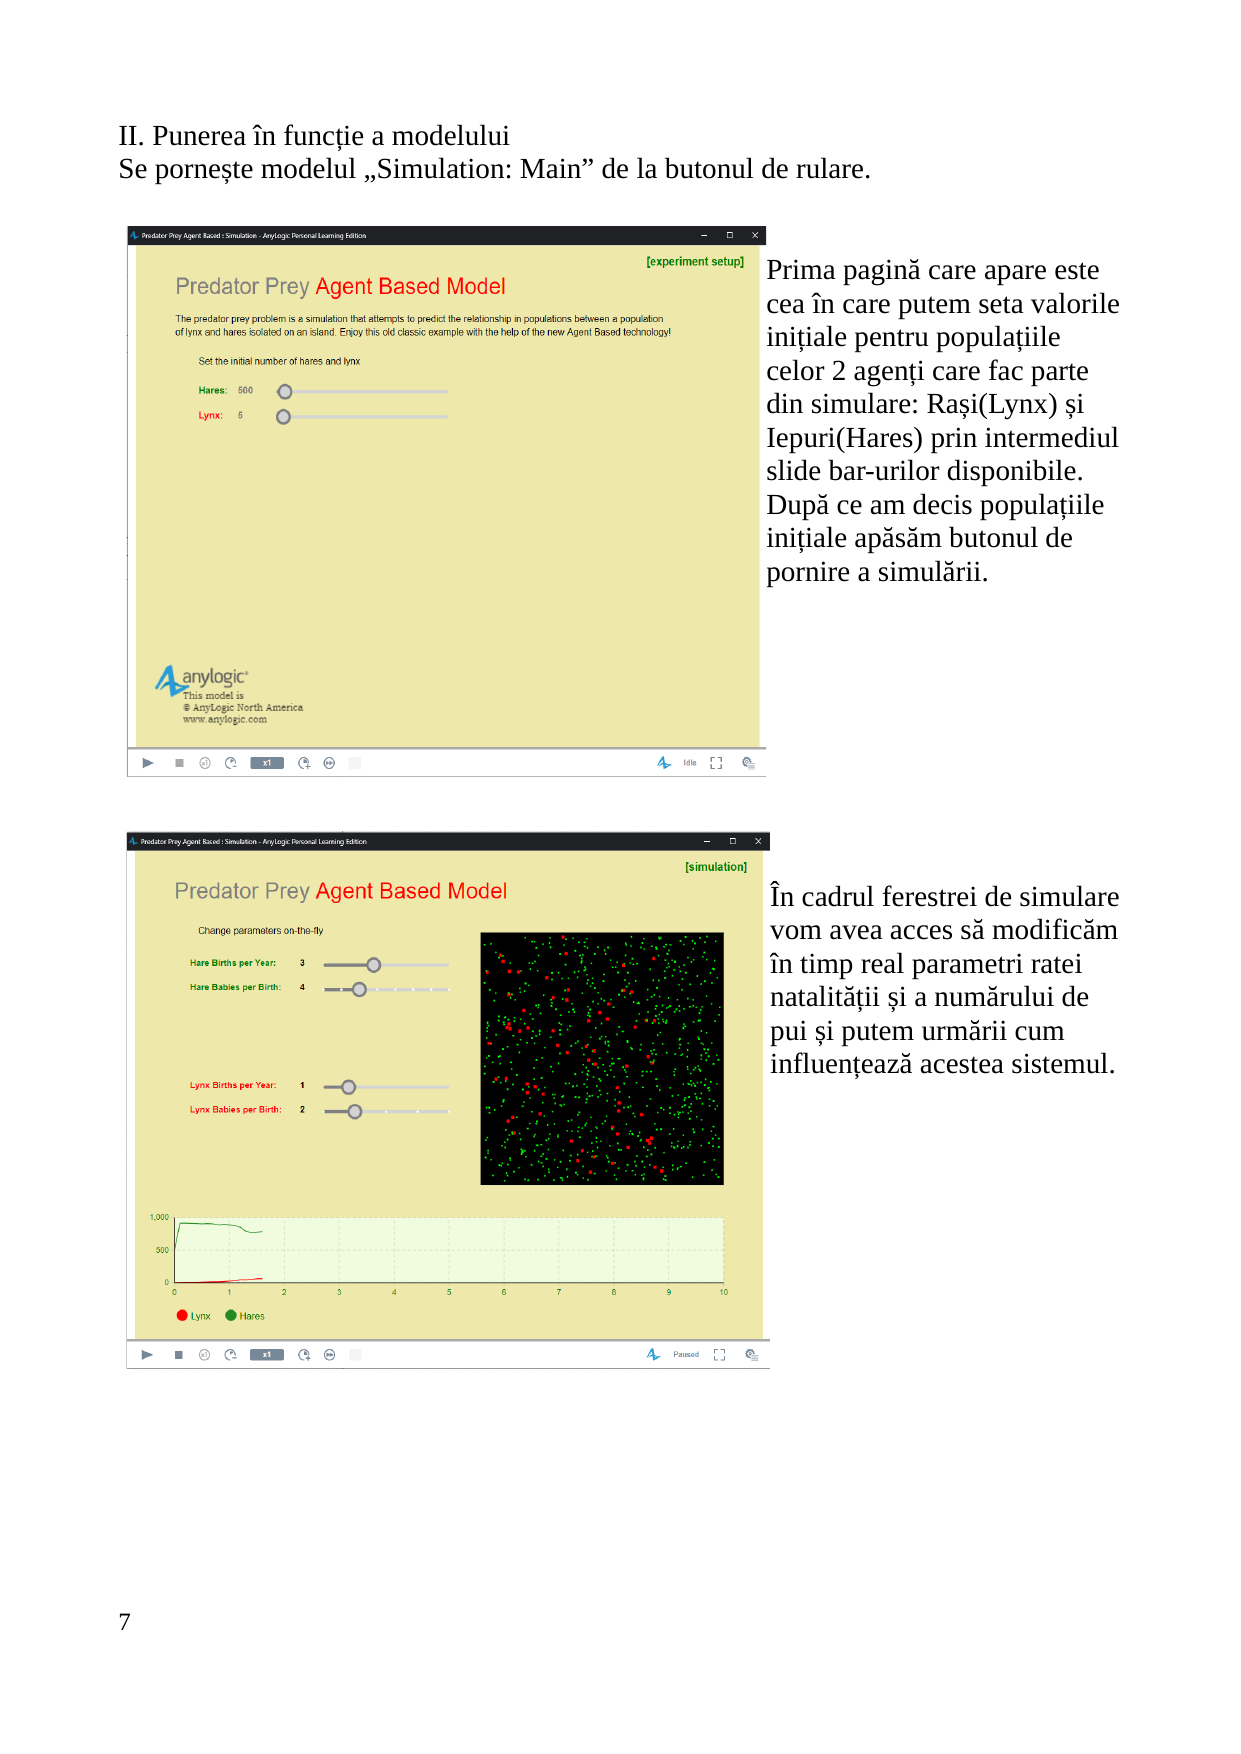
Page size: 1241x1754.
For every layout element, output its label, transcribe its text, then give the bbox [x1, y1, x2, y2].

text Prima pagină care apare este cea în care putem seta valorile inițiale pentru populațiile celor 2 agenți care fac parte din simulare: Rași(Lynx) și Iepuri(Hares) prin intermediul slide bar-urilor disponibile. După ce am decis populațiile inițiale apăsăm butonul de pornire a simulării. [767, 252, 1122, 588]
picture [126, 831, 770, 1369]
text Se pornește modelul „Simulation: Main” de la butonul de rulare. [118, 152, 1122, 185]
picture [126, 226, 767, 777]
text II. Punerea în funcție a modelului [118, 118, 1122, 152]
text În cadrul ferestrei de simulare vom avea acces să modificăm în timp real parametri ratei natalității și a numărului de pui și putem urmării cum influențează acestea sistemul. [770, 879, 1122, 1080]
